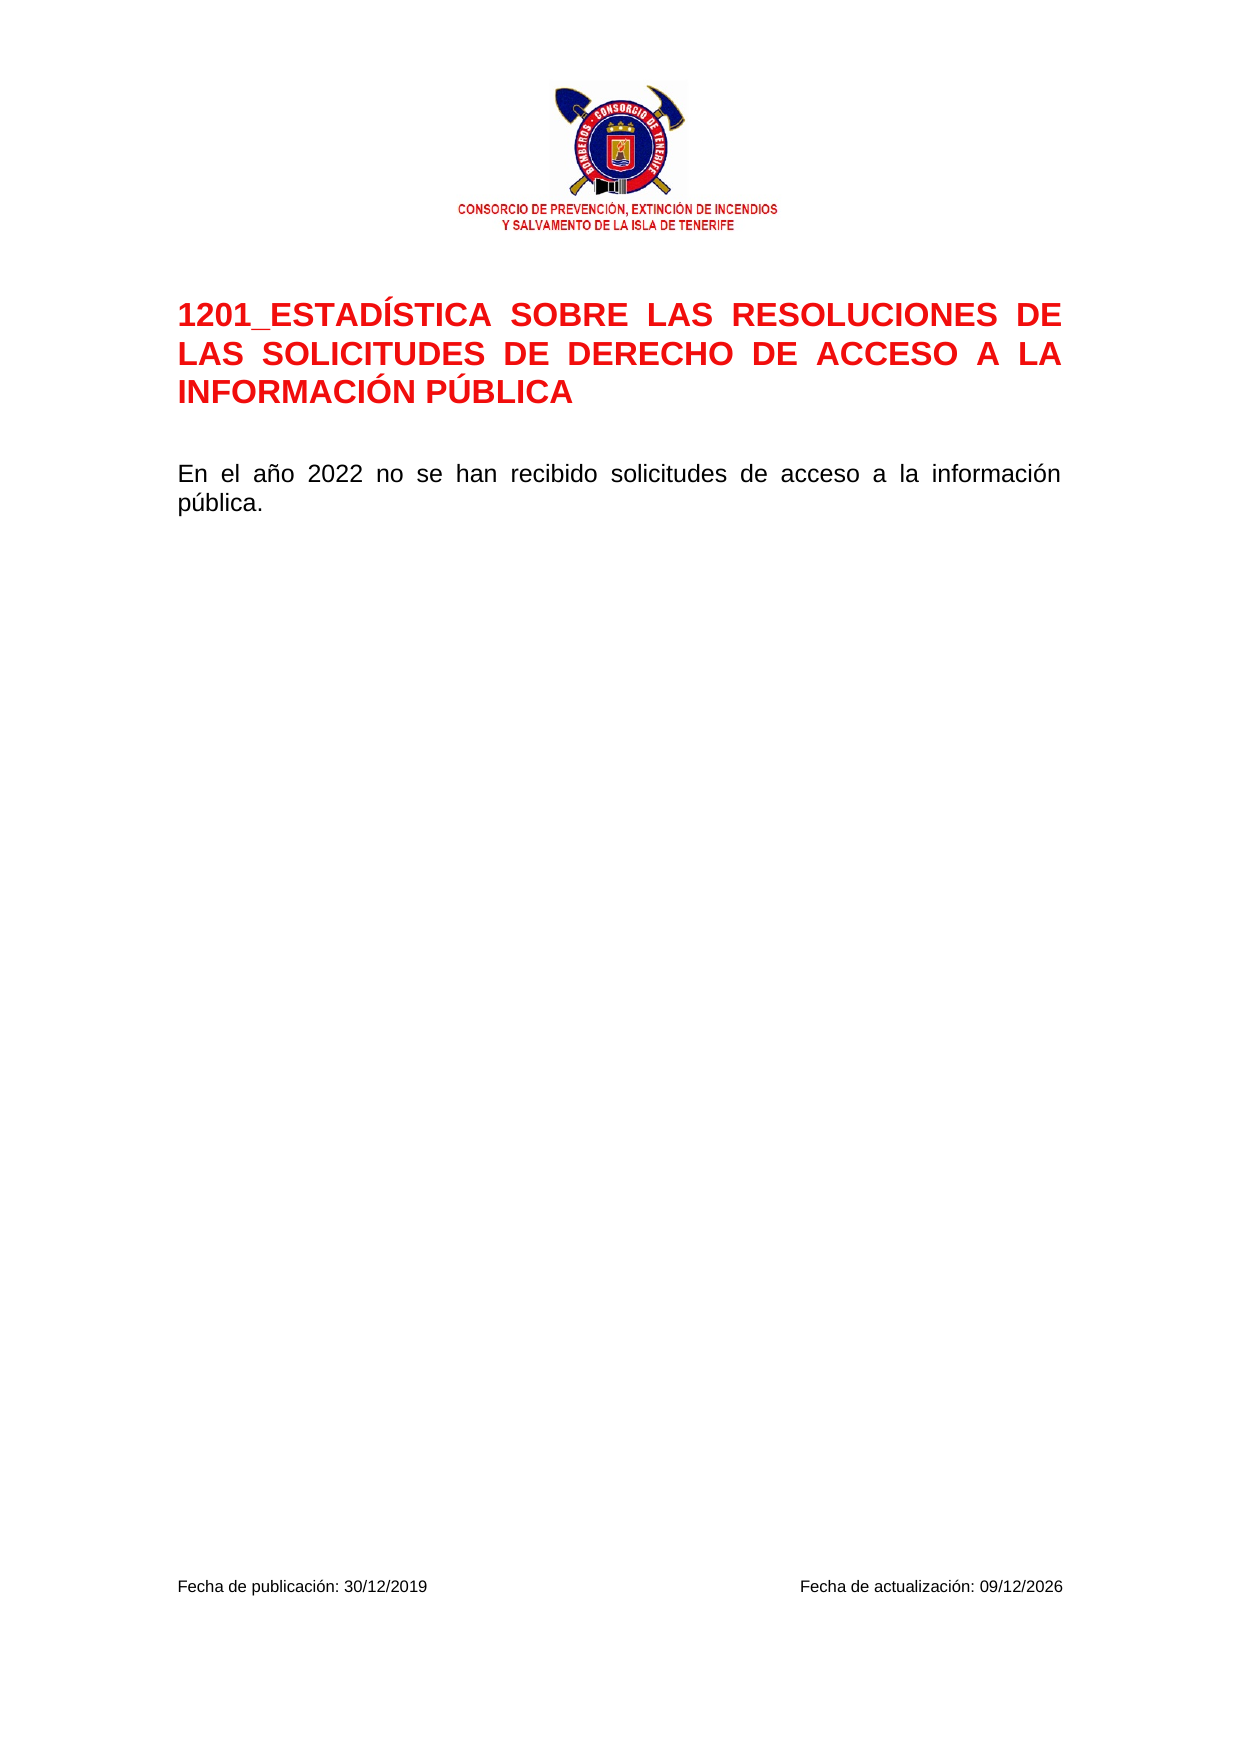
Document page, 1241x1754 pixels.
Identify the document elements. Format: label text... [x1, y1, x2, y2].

text En el año 2022 no se han recibido solicitudes de acceso a la información pública. [177, 459, 1063, 517]
text 1201_ESTADÍSTICA SOBRE LAS RESOLUCIONES DE LAS SOLICITUDES DE DERECHO DE ACCESO A LA INFORMACIÓN PÚBLICA [177, 295, 1063, 411]
